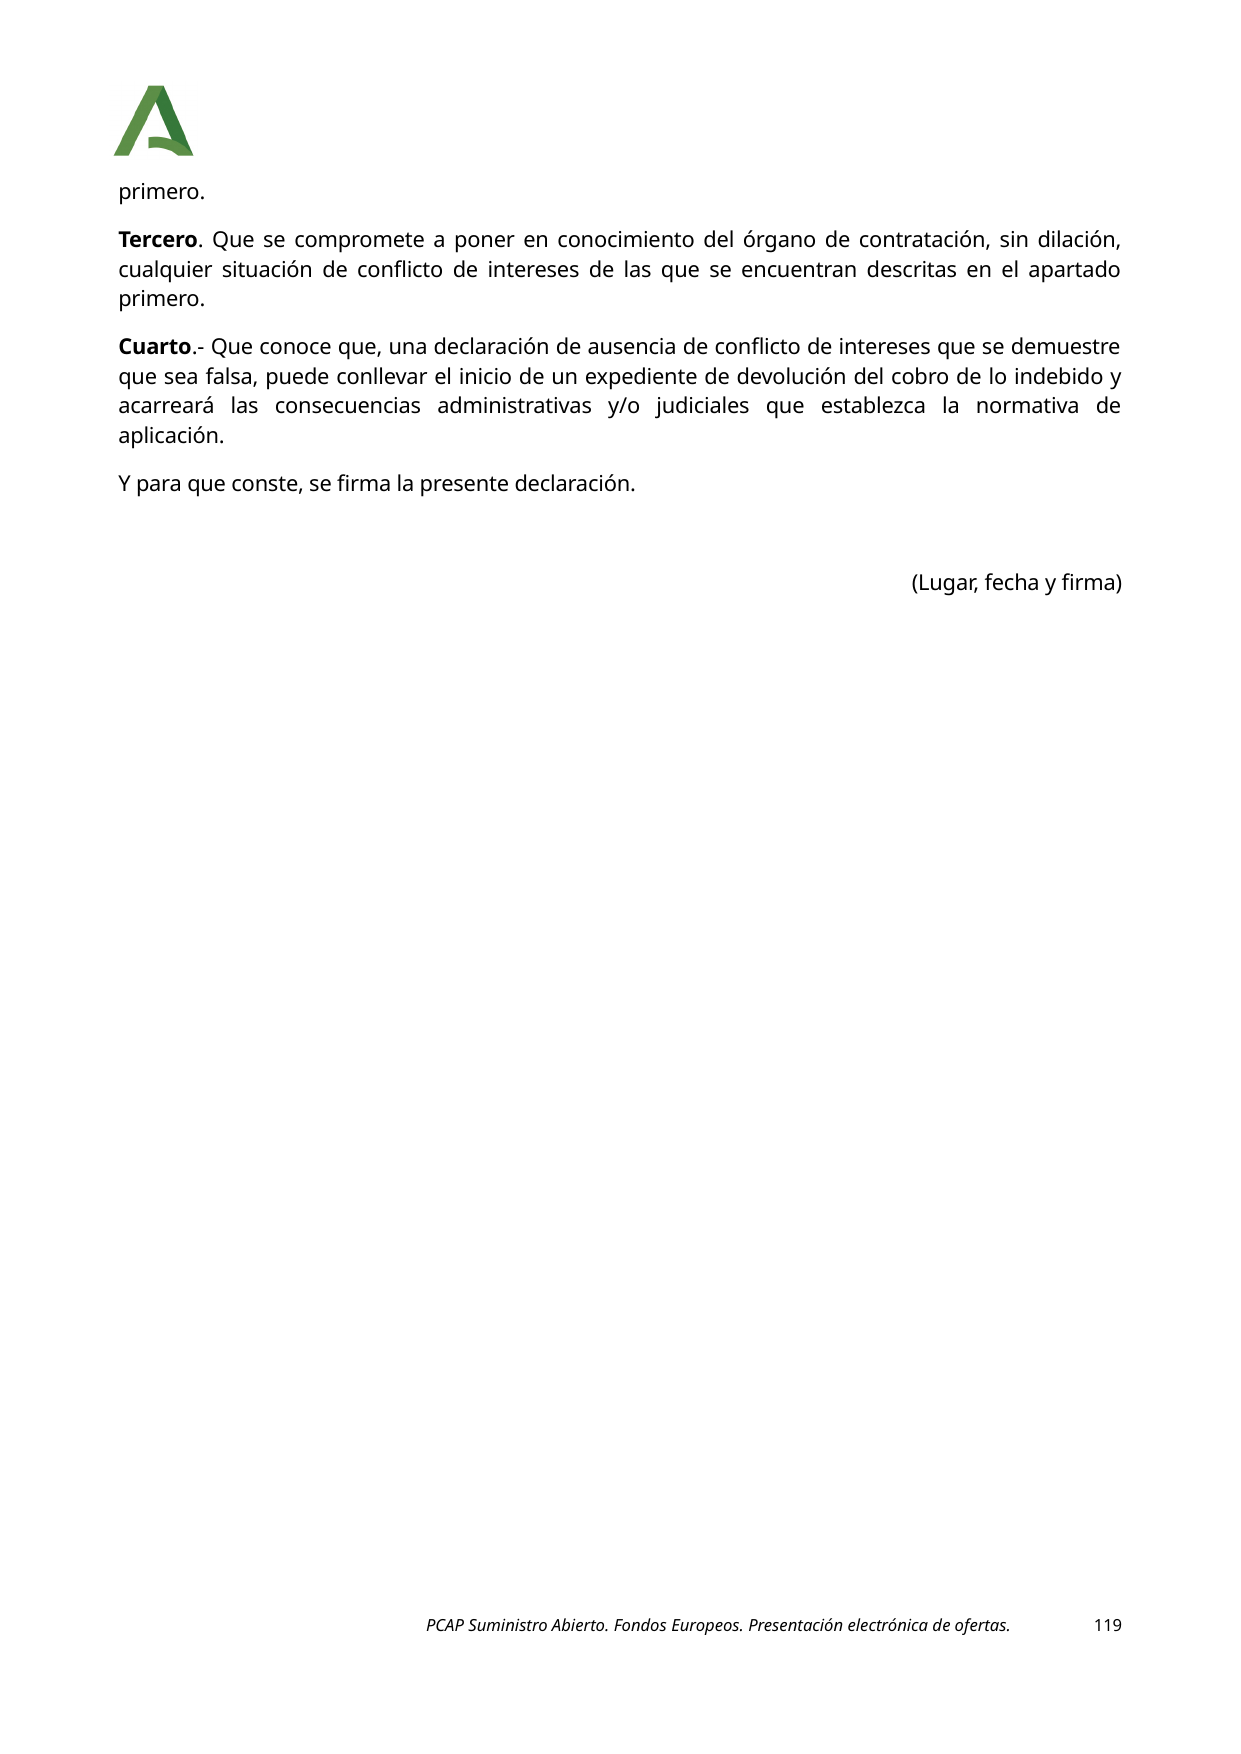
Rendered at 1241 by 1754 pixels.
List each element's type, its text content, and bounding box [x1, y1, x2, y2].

text Y para que conste, se firma la presente declaración. [118, 468, 1122, 498]
text (Lugar, fecha y firma) [118, 567, 1122, 597]
text Cuarto.- Que conoce que, una declaración de ausencia de conflicto de intereses que se demuestre que sea falsa, puede conllevar el inicio de un expediente de devolución del cobro de lo indebido y acarreará las consecuencias administrativas y/o judiciales que establezca la normativa de aplicación. [118, 331, 1122, 450]
picture [109, 81, 198, 160]
text Tercero. Que se compromete a poner en conocimiento del órgano de contratación, sin dilación, cualquier situación de conflicto de intereses de las que se encuentran descritas en el apartado primero. [118, 224, 1122, 313]
text primero. [118, 176, 1122, 206]
